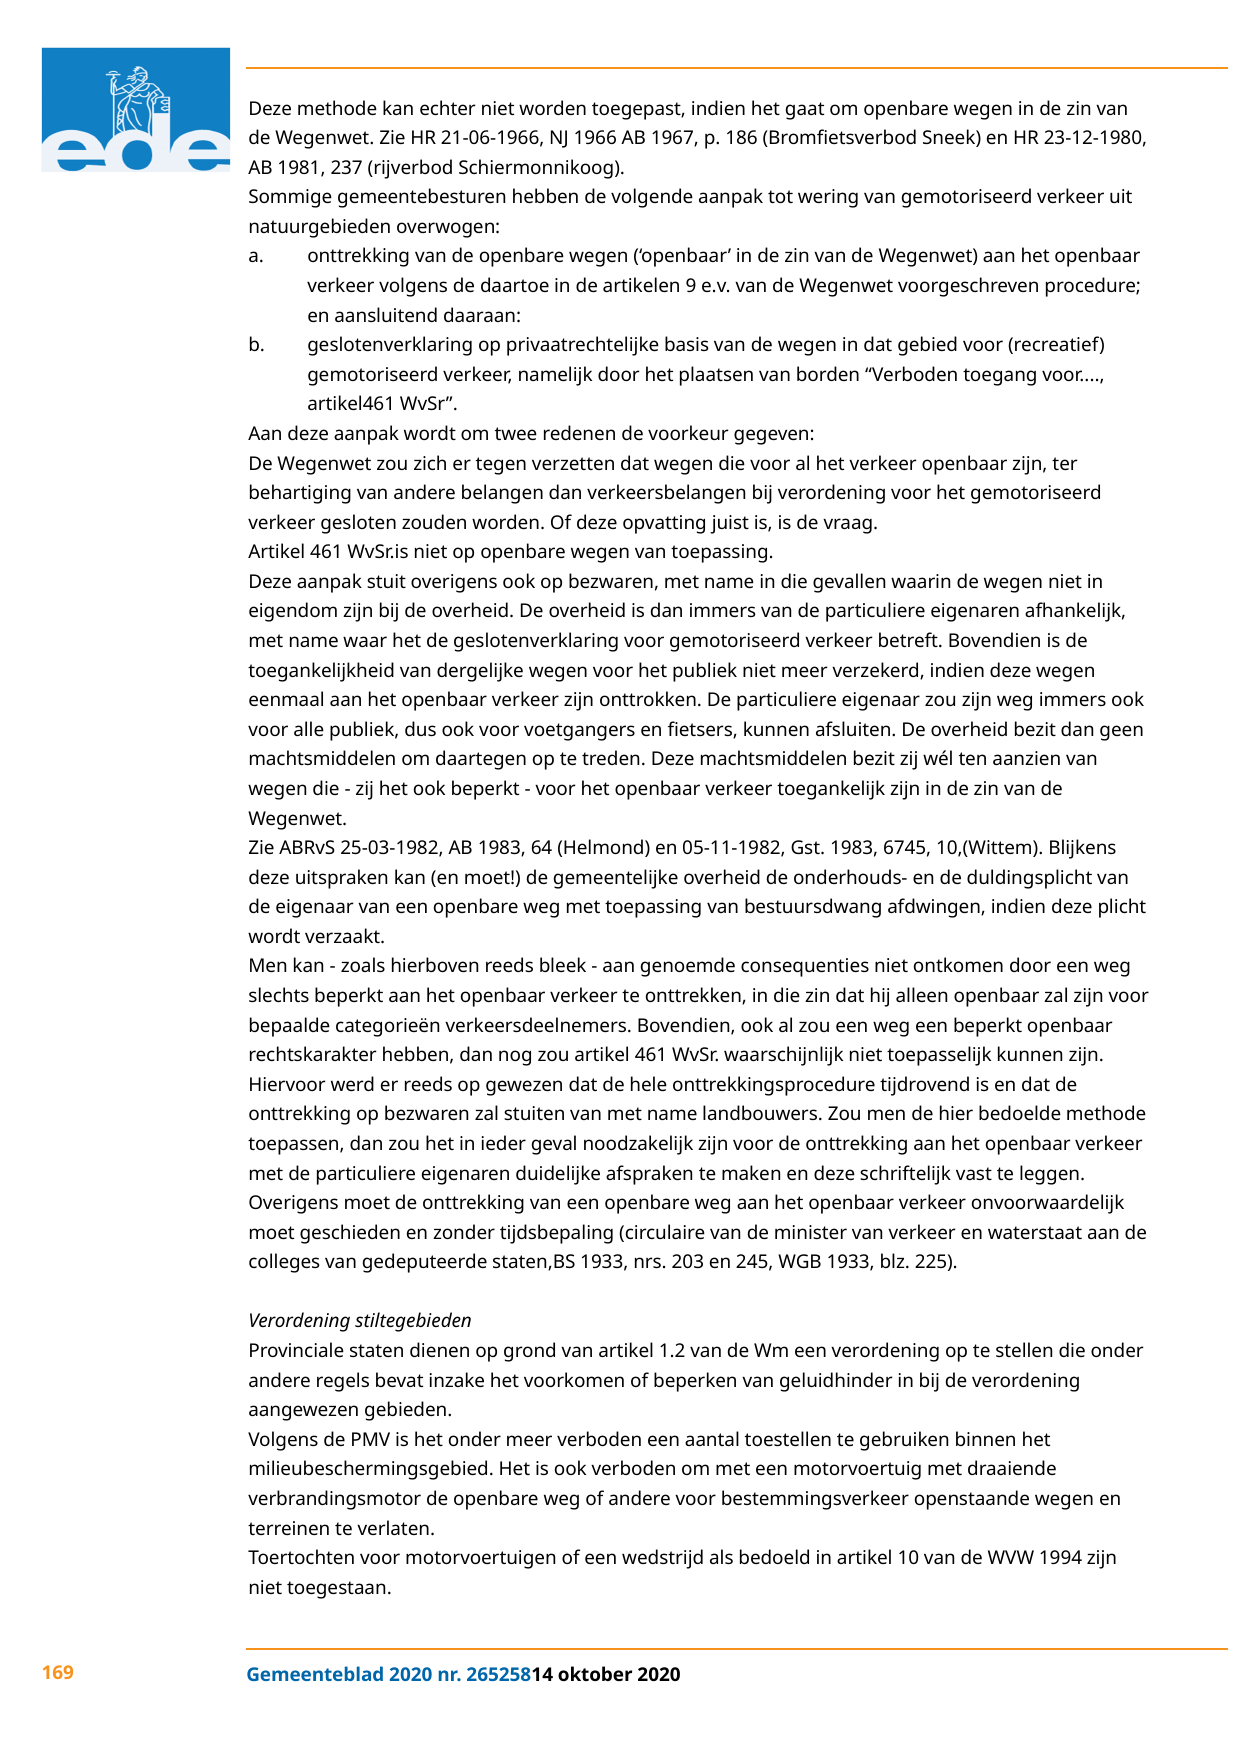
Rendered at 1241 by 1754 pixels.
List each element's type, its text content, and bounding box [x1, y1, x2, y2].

text Artikel 461 WvSr.is niet op openbare wegen van toepassing. [248, 538, 1152, 564]
text Deze methode kan echter niet worden toegepast, indien het gaat om openbare wegen in de zin van de Wegenwet. Zie HR 21-06-1966, NJ 1966 AB 1967, p. 186 (Bromfietsverbod Sneek) en HR 23-12-1980, AB 1981, 237 (rijverbod Schiermonnikoog). [248, 95, 1152, 180]
picture [41, 47, 231, 172]
text Zie ABRvS 25-03-1982, AB 1983, 64 (Helmond) en 05-11-1982, Gst. 1983, 6745, 10,(Wittem). Blijkens deze uitspraken kan (en moet!) de gemeentelijke overheid de onderhouds- en de duldingsplicht van de eigenaar van een openbare weg met toepassing van bestuursdwang afdwingen, indien deze plicht wordt verzaakt. [248, 834, 1152, 949]
text Sommige gemeentebesturen hebben de volgende aanpak tot wering van gemotoriseerd verkeer uit natuurgebieden overwogen: [248, 183, 1152, 239]
list onttrekking van de openbare wegen (‘openbaar’ in de zin van de Wegenwet) aan het openbaar verkeer volgens de daartoe in de artikelen 9 e.v. van de Wegenwet voorgeschreven procedure; en aansluitend daaraan: [248, 243, 1152, 328]
text Verordening stiltegebieden [248, 1308, 1152, 1333]
text Men kan - zoals hierboven reeds bleek - aan genoemde consequenties niet ontkomen door een weg slechts beperkt aan het openbaar verkeer te onttrekken, in die zin dat hij alleen openbaar zal zijn voor bepaalde categorieën verkeersdeelnemers. Bovendien, ook al zou een weg een beperkt openbaar rechtskarakter hebben, dan nog zou artikel 461 WvSr. waarschijnlijk niet toepasselijk kunnen zijn. [248, 953, 1152, 1067]
text Hiervoor werd er reeds op gewezen dat de hele onttrekkingsprocedure tijdrovend is en dat de onttrekking op bezwaren zal stuiten van met name landbouwers. Zou men de hier bedoelde methode toepassen, dan zou het in ieder geval noodzakelijk zijn voor de onttrekking aan het openbaar verkeer met de particuliere eigenaren duidelijke afspraken te maken en deze schriftelijk vast te leggen. Overigens moet de onttrekking van een openbare weg aan het openbaar verkeer onvoorwaardelijk moet geschieden en zonder tijdsbepaling (circulaire van de minister van verkeer en waterstaat aan de colleges van gedeputeerde staten,BS 1933, nrs. 203 en 245, WGB 1933, blz. 225). [248, 1071, 1152, 1274]
text Toertochten voor motorvoertuigen of een wedstrijd als bedoeld in artikel 10 van de WVW 1994 zijn niet toegestaan. [248, 1544, 1152, 1600]
text Volgens de PMV is het onder meer verboden een aantal toestellen te gebruiken binnen het milieubeschermingsgebied. Het is ook verboden om met een motorvoertuig met draaiende verbrandingsmotor de openbare weg of andere voor bestemmingsverkeer openstaande wegen en terreinen te verlaten. [248, 1426, 1152, 1541]
text Deze aanpak stuit overigens ook op bezwaren, met name in die gevallen waarin de wegen niet in eigendom zijn bij de overheid. De overheid is dan immers van de particuliere eigenaren afhankelijk, met name waar het de geslotenverklaring voor gemotoriseerd verkeer betreft. Bovendien is de toegankelijkheid van dergelijke wegen voor het publiek niet meer verzekerd, indien deze wegen eenmaal aan het openbaar verkeer zijn onttrokken. De particuliere eigenaar zou zijn weg immers ook voor alle publiek, dus ook voor voetgangers en fietsers, kunnen afsluiten. De overheid bezit dan geen machtsmiddelen om daartegen op te treden. Deze machtsmiddelen bezit zij wél ten aanzien van wegen die - zij het ook beperkt - voor het openbaar verkeer toegankelijk zijn in de zin van de Wegenwet. [248, 568, 1152, 831]
text De Wegenwet zou zich er tegen verzetten dat wegen die voor al het verkeer openbaar zijn, ter behartiging van andere belangen dan verkeersbelangen bij verordening voor het gemotoriseerd verkeer gesloten zouden worden. Of deze opvatting juist is, is de vraag. [248, 450, 1152, 535]
text Aan deze aanpak wordt om twee redenen de voorkeur gegeven: [248, 420, 1152, 446]
text Provinciale staten dienen op grond van artikel 1.2 van de Wm een verordening op te stellen die onder andere regels bevat inzake het voorkomen of beperken van geluidhinder in bij de verordening aangewezen gebieden. [248, 1337, 1152, 1422]
list geslotenverklaring op privaatrechtelijke basis van de wegen in dat gebied voor (recreatief) gemotoriseerd verkeer, namelijk door het plaatsen van borden “Verboden toegang voor...., artikel461 WvSr”. [248, 331, 1152, 416]
